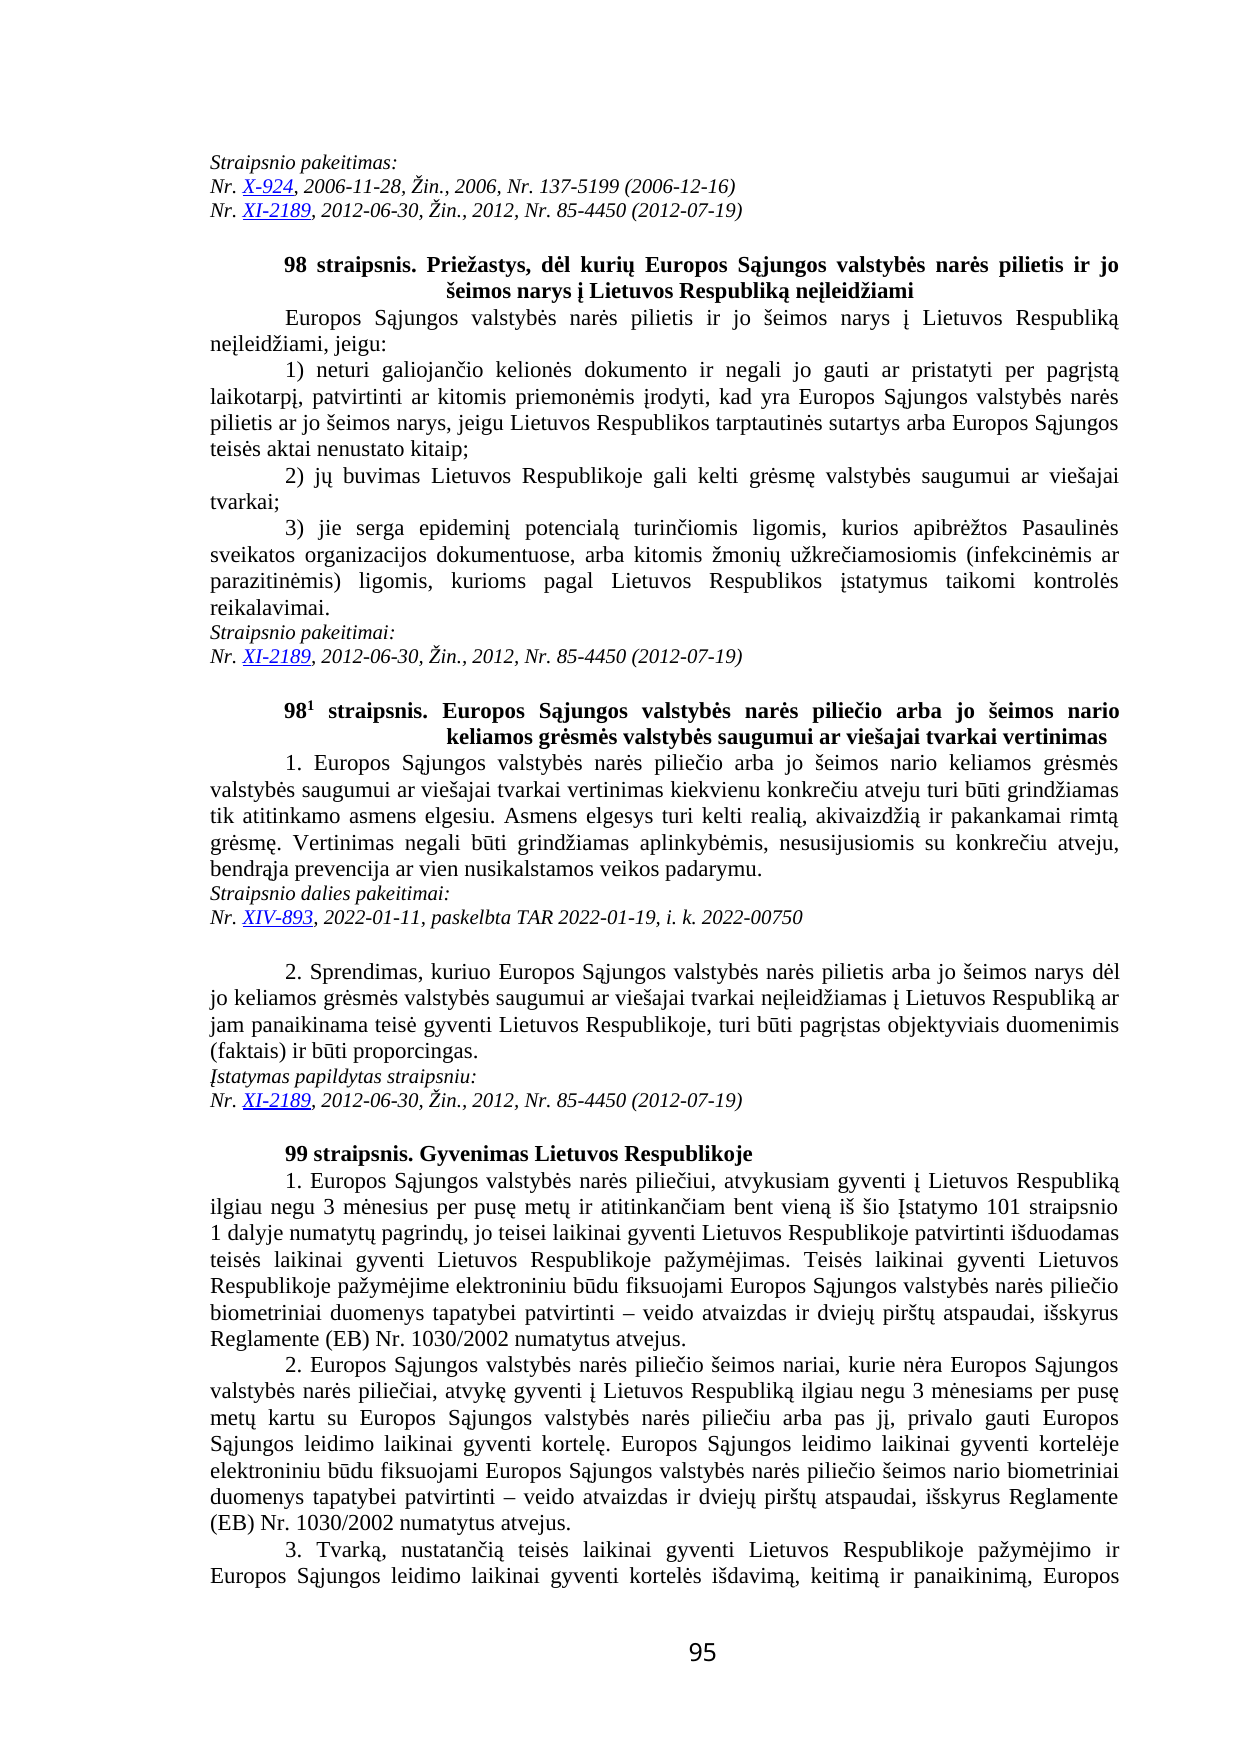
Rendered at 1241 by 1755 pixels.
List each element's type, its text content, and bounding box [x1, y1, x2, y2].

text Nr. XI-2189, 2012-06-30, Žin., 2012, Nr. 85-4450 (2012-07-19) [210, 644, 1120, 668]
text 98 straipsnis. Priežastys, dėl kurių Europos Sąjungos valstybės narės pilietis ir jo šeimos narys į Lietuvos Respubliką neįleidžiami [284, 251, 1120, 304]
text 3. Tvarką, nustatančią teisės laikinai gyventi Lietuvos Respublikoje pažymėjimo ir Europos Sąjungos leidimo laikinai gyventi kortelės išdavimą, keitimą ir panaikinimą, Europos [210, 1536, 1120, 1588]
text 981 straipsnis. Europos Sąjungos valstybės narės piliečio arba jo šeimos nario keliamos grėsmės valstybės saugumui ar viešajai tvarkai vertinimas [284, 697, 1120, 749]
text 99 straipsnis. Gyvenimas Lietuvos Respublikoje [210, 1140, 1120, 1167]
text 2) jų buvimas Lietuvos Respublikoje gali kelti grėsmę valstybės saugumui ar viešajai tvarkai; [210, 462, 1120, 514]
text Europos Sąjungos valstybės narės pilietis ir jo šeimos narys į Lietuvos Respubliką neįleidžiami, jeigu: [210, 304, 1120, 356]
text 2. Europos Sąjungos valstybės narės piliečio šeimos nariai, kurie nėra Europos Sąjungos valstybės narės piliečiai, atvykę gyventi į Lietuvos Respubliką ilgiau negu 3 mėnesiams per pusę metų kartu su Europos Sąjungos valstybės narės piliečiu arba pas jį, privalo gauti Europos Sąjungos leidimo laikinai gyventi kortelę. Europos Sąjungos leidimo laikinai gyventi kortelėje elektroniniu būdu fiksuojami Europos Sąjungos valstybės narės piliečio šeimos nario biometriniai duomenys tapatybei patvirtinti – veido atvaizdas ir dviejų pirštų atspaudai, išskyrus Reglamente (EB) Nr. 1030/2002 numatytus atvejus. [210, 1351, 1120, 1536]
text Nr. XI-2189, 2012-06-30, Žin., 2012, Nr. 85-4450 (2012-07-19) [210, 1088, 1120, 1112]
text 1. Europos Sąjungos valstybės narės piliečiui, atvykusiam gyventi į Lietuvos Respubliką ilgiau negu 3 mėnesius per pusę metų ir atitinkančiam bent vieną iš šio Įstatymo 101 straipsnio 1 dalyje numatytų pagrindų, jo teisei laikinai gyventi Lietuvos Respublikoje patvirtinti išduodamas teisės laikinai gyventi Lietuvos Respublikoje pažymėjimas. Teisės laikinai gyventi Lietuvos Respublikoje pažymėjime elektroniniu būdu fiksuojami Europos Sąjungos valstybės narės piliečio biometriniai duomenys tapatybei patvirtinti – veido atvaizdas ir dviejų pirštų atspaudai, išskyrus Reglamente (EB) Nr. 1030/2002 numatytus atvejus. [210, 1167, 1120, 1351]
text 1. Europos Sąjungos valstybės narės piliečio arba jo šeimos nario keliamos grėsmės valstybės saugumui ar viešajai tvarkai vertinimas kiekvienu konkrečiu atveju turi būti grindžiamas tik atitinkamo asmens elgesiu. Asmens elgesys turi kelti realią, akivaizdžią ir pakankamai rimtą grėsmę. Vertinimas negali būti grindžiamas aplinkybėmis, nesusijusiomis su konkrečiu atveju, bendrąja prevencija ar vien nusikalstamos veikos padarymu. [210, 749, 1120, 881]
text Įstatymas papildytas straipsniu: [210, 1063, 1120, 1088]
text Straipsnio pakeitimas: [210, 150, 1120, 174]
text Nr. XIV-893, 2022-01-11, paskelbta TAR 2022-01-19, i. k. 2022-00750 [210, 905, 1120, 929]
text Straipsnio dalies pakeitimai: [210, 881, 1120, 905]
text 2. Sprendimas, kuriuo Europos Sąjungos valstybės narės pilietis arba jo šeimos narys dėl jo keliamos grėsmės valstybės saugumui ar viešajai tvarkai neįleidžiamas į Lietuvos Respubliką ar jam panaikinama teisė gyventi Lietuvos Respublikoje, turi būti pagrįstas objektyviais duomenimis (faktais) ir būti proporcingas. [210, 958, 1120, 1063]
text Straipsnio pakeitimai: [210, 620, 1120, 644]
text 1) neturi galiojančio kelionės dokumento ir negali jo gauti ar pristatyti per pagrįstą laikotarpį, patvirtinti ar kitomis priemonėmis įrodyti, kad yra Europos Sąjungos valstybės narės pilietis ar jo šeimos narys, jeigu Lietuvos Respublikos tarptautinės sutartys arba Europos Sąjungos teisės aktai nenustato kitaip; [210, 356, 1120, 462]
text 3) jie serga epideminį potencialą turinčiomis ligomis, kurios apibrėžtos Pasaulinės sveikatos organizacijos dokumentuose, arba kitomis žmonių užkrečiamosiomis (infekcinėmis ar parazitinėmis) ligomis, kurioms pagal Lietuvos Respublikos įstatymus taikomi kontrolės reikalavimai. [210, 514, 1120, 620]
text Nr. X-924, 2006-11-28, Žin., 2006, Nr. 137-5199 (2006-12-16) [210, 174, 1120, 198]
text Nr. XI-2189, 2012-06-30, Žin., 2012, Nr. 85-4450 (2012-07-19) [210, 198, 1120, 222]
